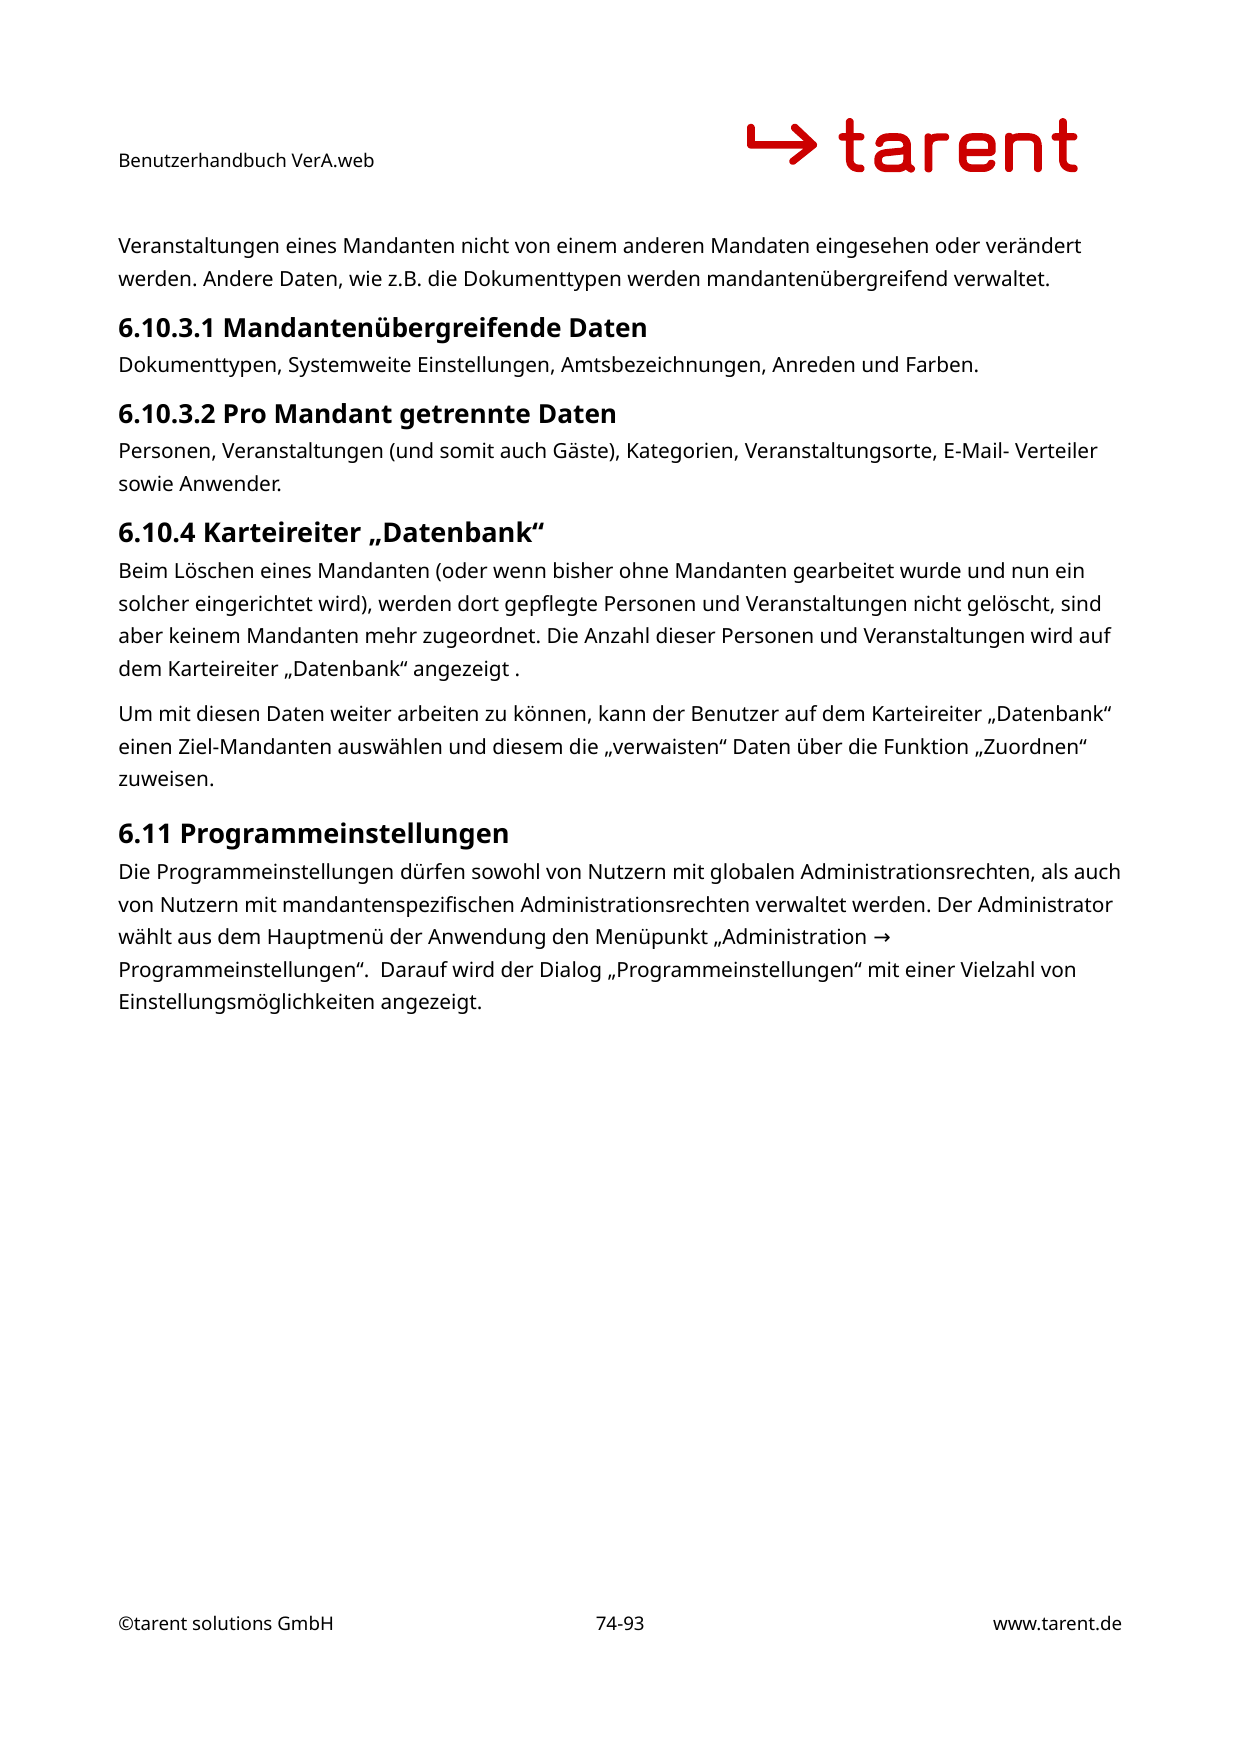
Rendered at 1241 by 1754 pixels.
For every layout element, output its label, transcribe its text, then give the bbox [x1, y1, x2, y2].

subtitle Pro Mandant getrennte Daten [118, 395, 1122, 431]
text Veranstaltungen eines Mandanten nicht von einem anderen Mandaten eingesehen oder verändert werden. Andere Daten, wie z.B. die Dokumenttypen werden mandantenübergreifend verwaltet. [118, 232, 1122, 293]
text Beim Löschen eines Mandanten (oder wenn bisher ohne Mandanten gearbeitet wurde und nun ein solcher eingerichtet wird), werden dort gepflegte Personen und Veranstaltungen nicht gelöscht, sind aber keinem Mandanten mehr zugeordnet. Die Anzahl dieser Personen und Veranstaltungen wird auf dem Karteireiter „Datenbank“ angezeigt . [118, 556, 1122, 683]
subtitle Mandantenübergreifende Daten [118, 309, 1122, 345]
subtitle Programmeinstellungen [118, 815, 1122, 852]
text Um mit diesen Daten weiter arbeiten zu können, kann der Benutzer auf dem Karteireiter „Datenbank“ einen Ziel-Mandanten auswählen und diesem die „verwaisten“ Daten über die Funktion „Zuordnen“ zuweisen. [118, 699, 1122, 793]
text Die Programmeinstellungen dürfen sowohl von Nutzern mit globalen Administrationsrechten, als auch von Nutzern mit mandantenspezifischen Administrationsrechten verwaltet werden. Der Administrator wählt aus dem Hauptmenü der Anwendung den Menüpunkt „Administration → Programmeinstellungen“. Darauf wird der Dialog „Programmeinstellungen“ mit einer Vielzahl von Einstellungsmöglichkeiten angezeigt. [118, 857, 1122, 1016]
text Personen, Veranstaltungen (und somit auch Gäste), Kategorien, Veranstaltungsorte, E-Mail- Verteiler sowie Anwender. [118, 436, 1122, 497]
subtitle Karteireiter „Datenbank“ [118, 514, 1122, 551]
text Dokumenttypen, Systemweite Einstellungen, Amtsbezeichnungen, Anreden und Farben. [118, 350, 1122, 379]
